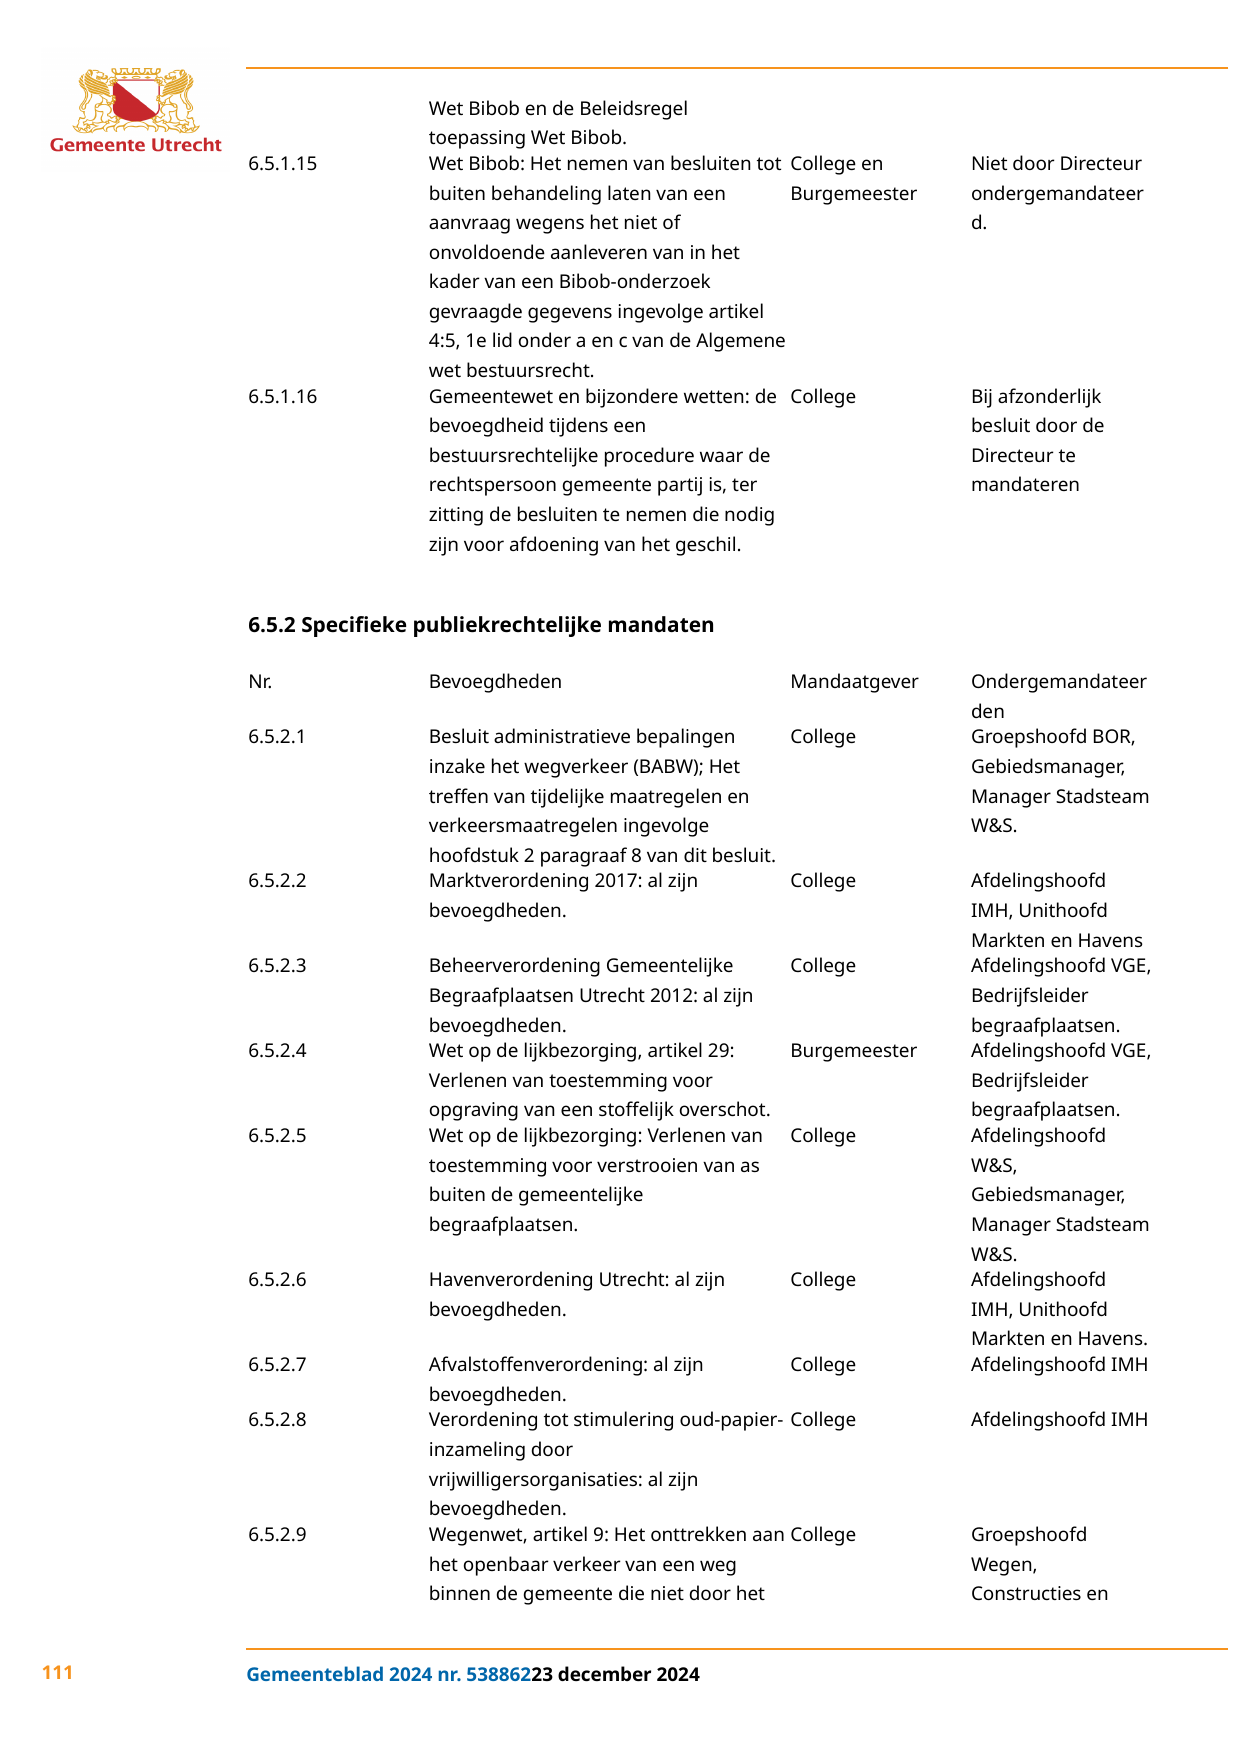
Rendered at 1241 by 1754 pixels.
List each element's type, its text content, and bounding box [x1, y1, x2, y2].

table_cell 6.5.2.9 [248, 1521, 429, 1606]
picture [41, 47, 231, 172]
table_cell 6.5.1.16 [248, 383, 429, 557]
table_cell College [790, 383, 971, 557]
table_header Ondergemandateerden [971, 668, 1152, 724]
table_cell 6.5.2.3 [248, 953, 429, 1037]
table_cell Wegenwet, artikel 9: Het onttrekken aan het openbaar verkeer van een weg binnen de gemeente die niet door het [429, 1521, 790, 1606]
table_cell Afdelingshoofd IMH, Unithoofd Markten en Havens. [971, 1266, 1152, 1351]
table_cell Bij afzonderlijk besluit door de Directeur te mandateren [971, 383, 1152, 557]
table_cell Verordening tot stimulering oud-papier-inzameling door vrijwilligersorganisaties: al zijn bevoegdheden. [429, 1407, 790, 1521]
table_cell College [790, 1351, 971, 1407]
table_cell Afdelingshoofd VGE, Bedrijfsleider begraafplaatsen. [971, 1038, 1152, 1122]
text 6.5.2 Specifieke publiekrechtelijke mandaten [248, 610, 1152, 639]
table_cell Afdelingshoofd W&S, Gebiedsmanager, Manager Stadsteam W&S. [971, 1123, 1152, 1266]
table_cell College [790, 1266, 971, 1351]
table_cell 6.5.2.6 [248, 1266, 429, 1351]
table_header Mandaatgever [790, 668, 971, 724]
table_cell Afdelingshoofd IMH [971, 1407, 1152, 1521]
table_cell [790, 95, 971, 150]
table_cell [971, 95, 1152, 150]
table_cell Gemeentewet en bijzondere wetten: de bevoegdheid tijdens een bestuursrechtelijke procedure waar de rechtspersoon gemeente partij is, ter zitting de besluiten te nemen die nodig zijn voor afdoening van het geschil. [429, 383, 790, 557]
table_cell Wet Bibob en de Beleidsregel toepassing Wet Bibob. [429, 95, 790, 150]
table_cell 6.5.2.2 [248, 868, 429, 953]
table_cell College [790, 1123, 971, 1266]
table_cell Afdelingshoofd VGE, Bedrijfsleider begraafplaatsen. [971, 953, 1152, 1037]
table_cell [248, 95, 429, 150]
table_cell Beheerverordening Gemeentelijke Begraafplaatsen Utrecht 2012: al zijn bevoegdheden. [429, 953, 790, 1037]
table_cell 6.5.1.15 [248, 150, 429, 383]
table_cell Havenverordening Utrecht: al zijn bevoegdheden. [429, 1266, 790, 1351]
table_cell Afvalstoffenverordening: al zijn bevoegdheden. [429, 1351, 790, 1407]
table_cell Groepshoofd BOR, Gebiedsmanager, Manager Stadsteam W&S. [971, 724, 1152, 868]
table_cell Wet Bibob: Het nemen van besluiten tot buiten behandeling laten van een aanvraag wegens het niet of onvoldoende aanleveren van in het kader van een Bibob-onderzoek gevraagde gegevens ingevolge artikel 4:5, 1e lid onder a en c van de Algemene wet bestuursrecht. [429, 150, 790, 383]
table_header Nr. [248, 668, 429, 724]
table_cell Wet op de lijkbezorging, artikel 29: Verlenen van toestemming voor opgraving van een stoffelijk overschot. [429, 1038, 790, 1122]
table_cell College [790, 724, 971, 868]
table_cell College [790, 953, 971, 1037]
table_cell 6.5.2.8 [248, 1407, 429, 1521]
table_cell Niet door Directeur ondergemandateerd. [971, 150, 1152, 383]
table_cell 6.5.2.7 [248, 1351, 429, 1407]
table_cell College [790, 868, 971, 953]
table_cell 6.5.2.1 [248, 724, 429, 868]
table_cell College [790, 1521, 971, 1606]
table_cell Afdelingshoofd IMH [971, 1351, 1152, 1407]
table_cell Groepshoofd Wegen, Constructies en [971, 1521, 1152, 1606]
table_cell Afdelingshoofd IMH, Unithoofd Markten en Havens [971, 868, 1152, 953]
table_cell Wet op de lijkbezorging: Verlenen van toestemming voor verstrooien van as buiten de gemeentelijke begraafplaatsen. [429, 1123, 790, 1266]
table_cell 6.5.2.4 [248, 1038, 429, 1122]
table_cell College [790, 1407, 971, 1521]
table_cell College en Burgemeester [790, 150, 971, 383]
table_cell Burgemeester [790, 1038, 971, 1122]
table_cell Besluit administratieve bepalingen inzake het wegverkeer (BABW); Het treffen van tijdelijke maatregelen en verkeersmaatregelen ingevolge hoofdstuk 2 paragraaf 8 van dit besluit. [429, 724, 790, 868]
table_cell Marktverordening 2017: al zijn bevoegdheden. [429, 868, 790, 953]
table_header Bevoegdheden [429, 668, 790, 724]
table_cell 6.5.2.5 [248, 1123, 429, 1266]
